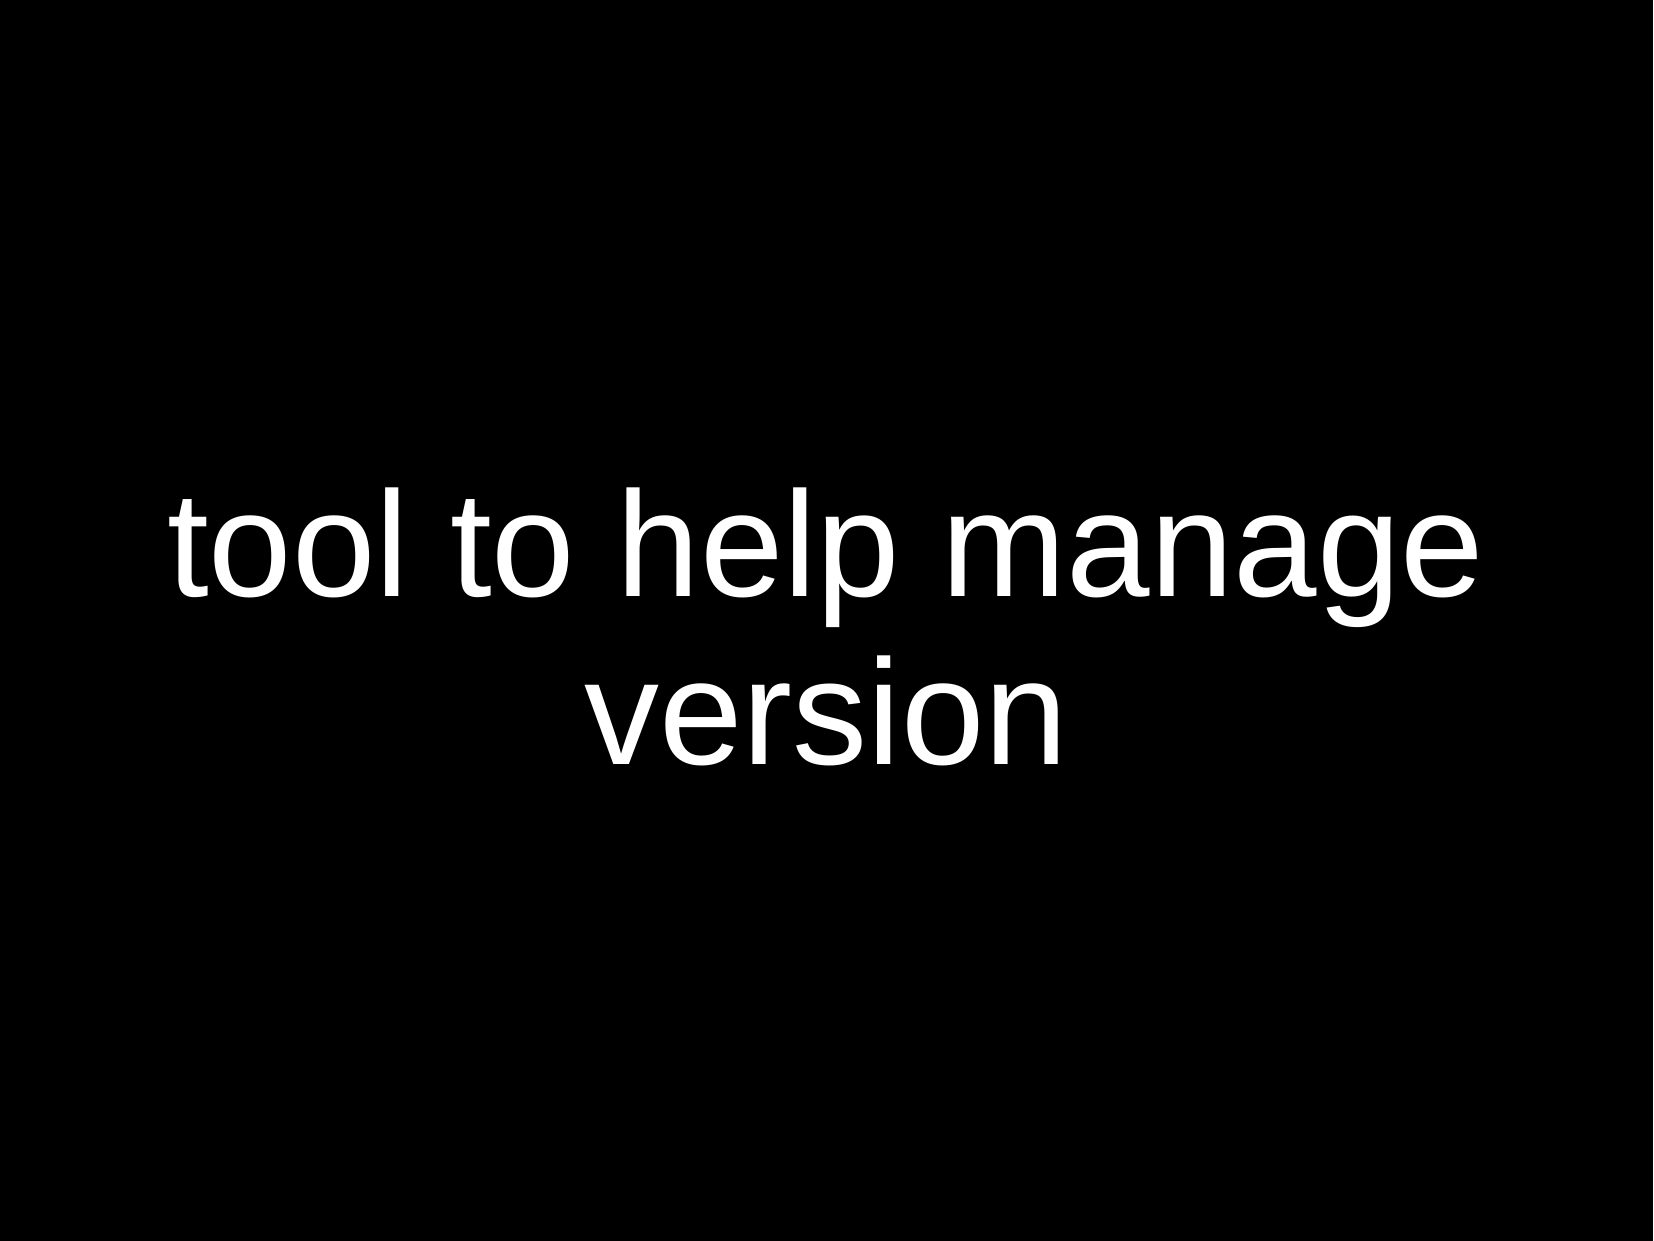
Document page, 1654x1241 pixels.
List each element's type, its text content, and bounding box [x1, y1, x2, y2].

title tool to help manage version [82, 56, 1571, 1201]
